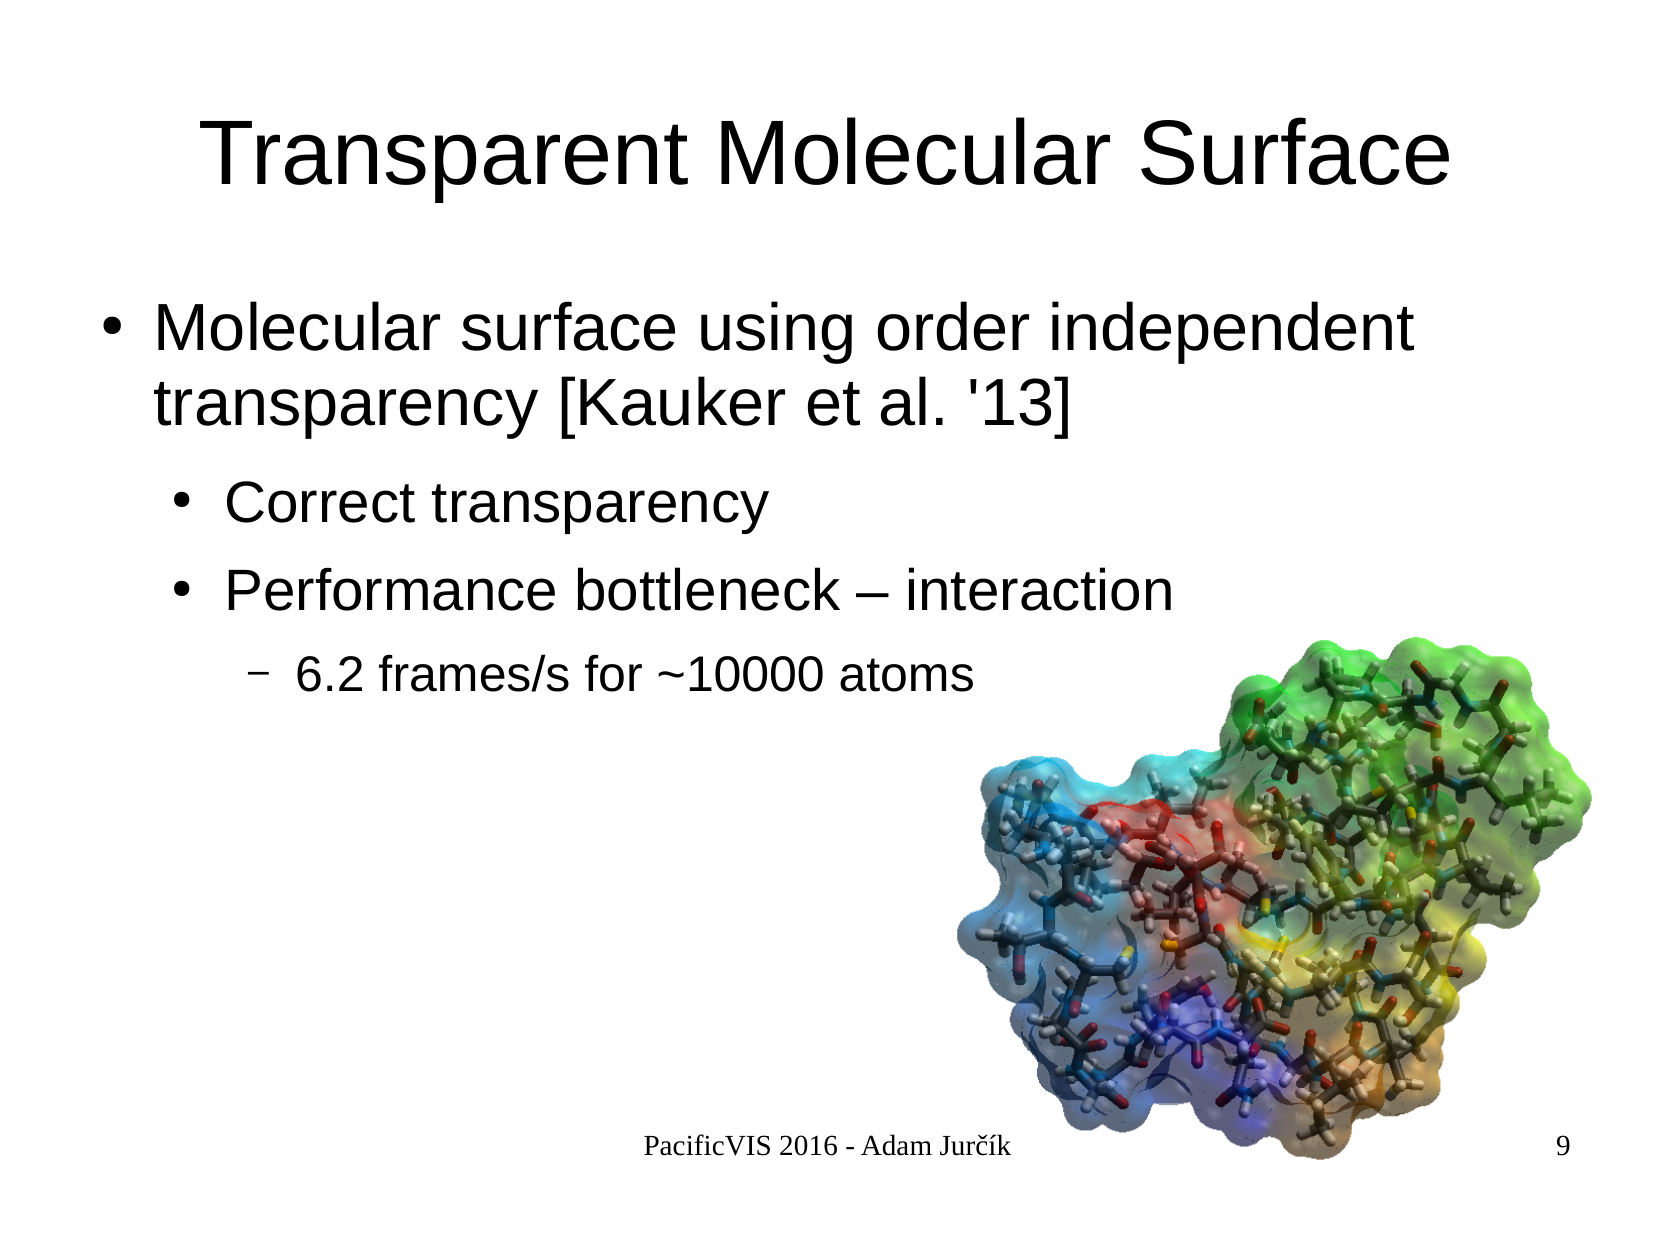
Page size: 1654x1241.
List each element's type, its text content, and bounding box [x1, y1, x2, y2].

picture [927, 614, 1622, 1199]
title Transparent Molecular Surface [82, 49, 1571, 257]
list Molecular surface using order independent transparency [Kauker et al. '13] Correct transparency Performance bottleneck – interaction 6.2 frames/s for ~10000 atoms [82, 290, 1571, 1111]
